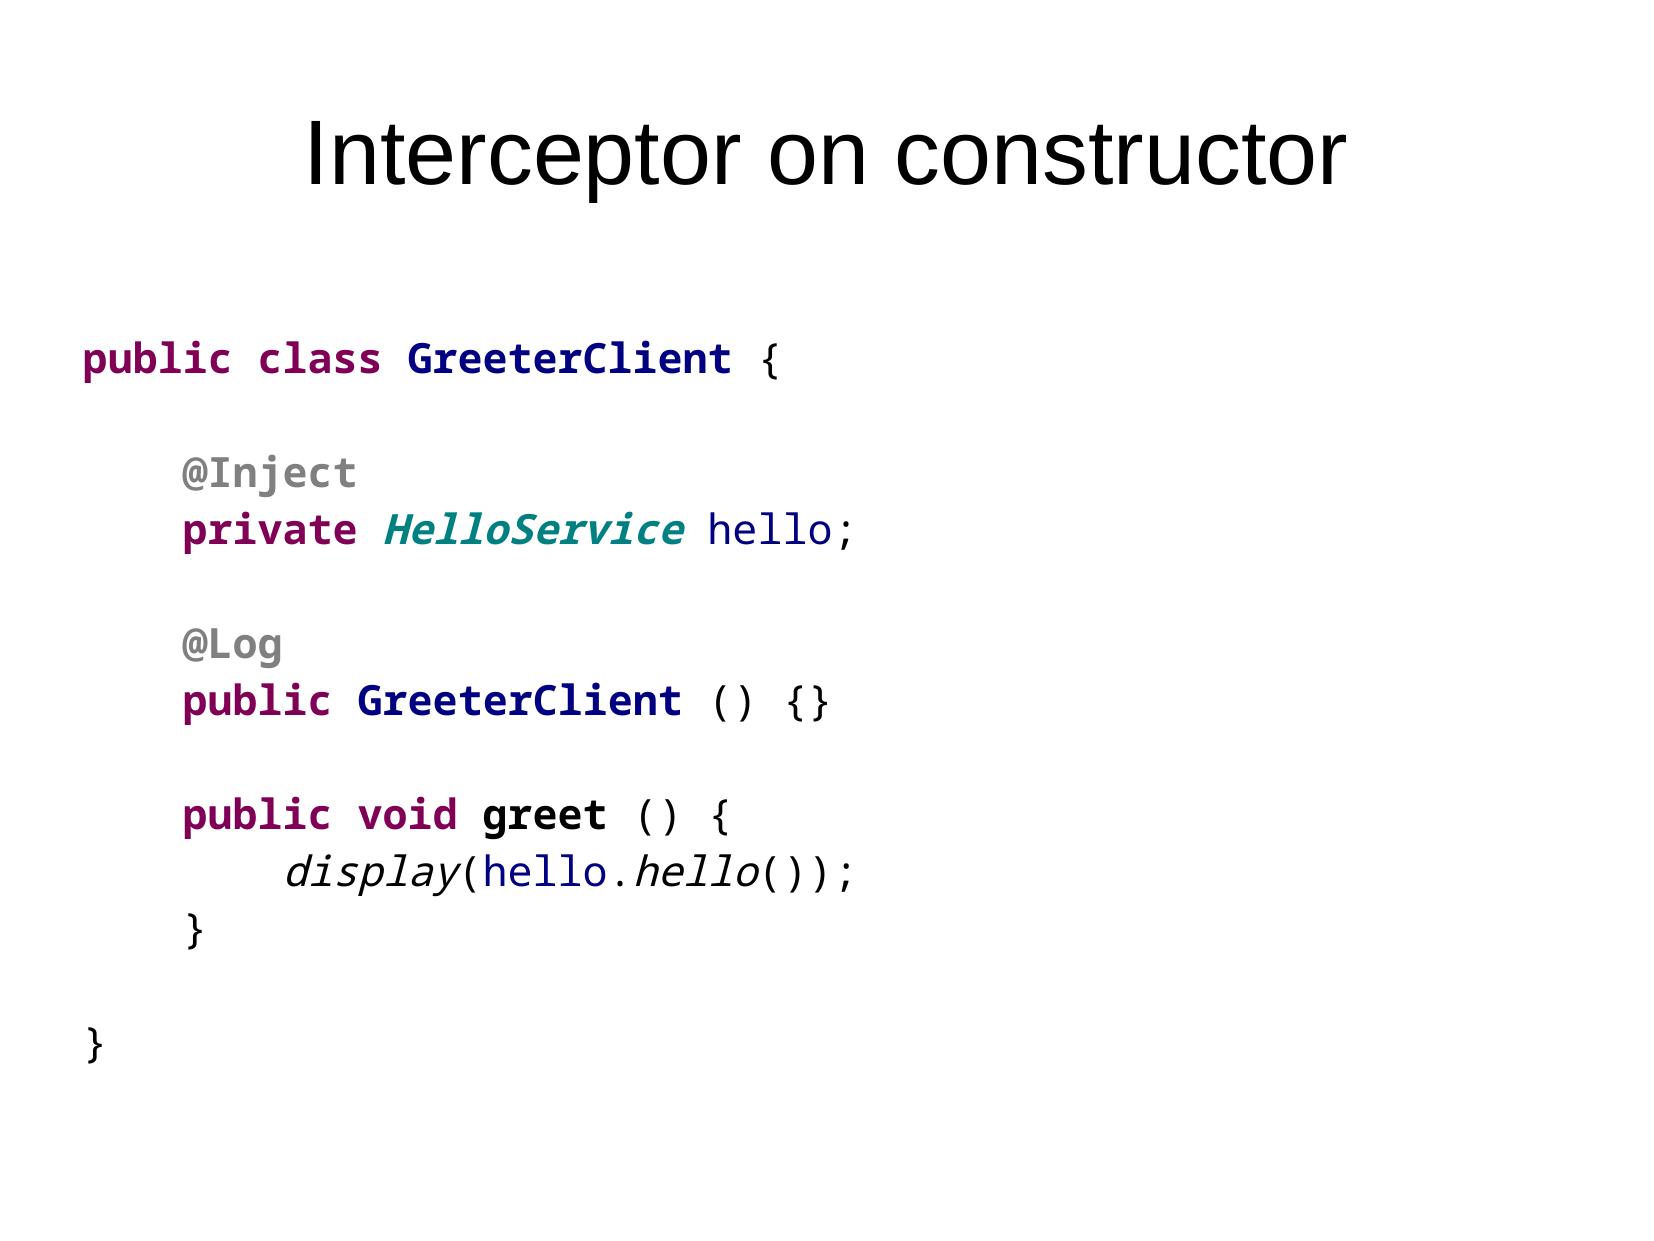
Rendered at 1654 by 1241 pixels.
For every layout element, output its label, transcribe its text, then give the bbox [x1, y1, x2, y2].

title Interceptor on constructor [82, 49, 1571, 257]
list public class GreeterClient { @Inject private HelloService hello; @Log public GreeterClient () {} public void greet () { display(hello.hello()); } } [82, 290, 1571, 1109]
